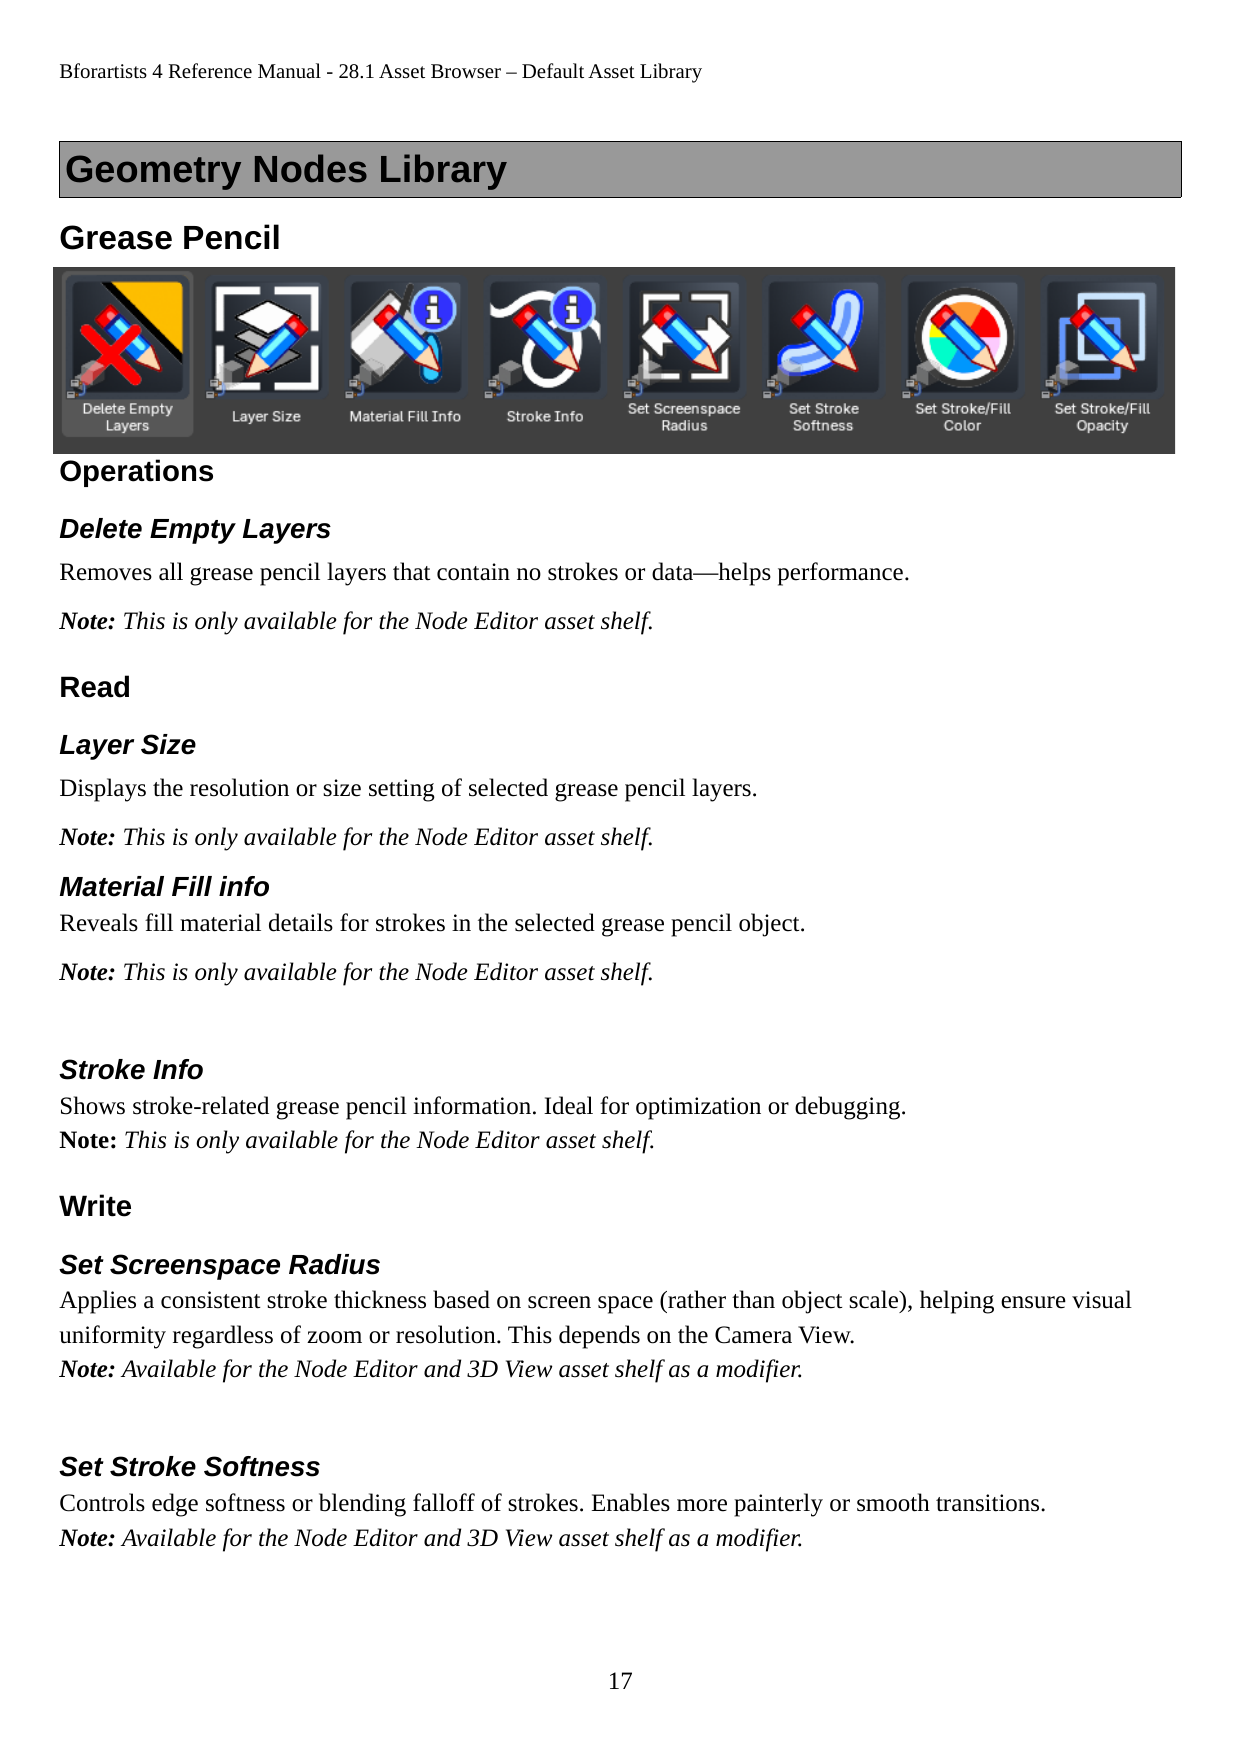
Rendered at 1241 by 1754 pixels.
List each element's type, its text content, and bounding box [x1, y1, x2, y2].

text Note: Available for the Node Editor and 3D View asset shelf as a modifier. [59, 1354, 1181, 1383]
text Removes all grease pencil layers that contain no strokes or data—helps performance. [59, 557, 1181, 586]
table_header Geometry Nodes Library [60, 142, 1181, 197]
text Note: This is only available for the Node Editor asset shelf. [59, 957, 1181, 986]
subtitle Delete Empty Layers [59, 512, 1181, 544]
text Controls edge softness or blending falloff of strokes. Enables more painterly or smooth transitions. [59, 1438, 1181, 1517]
subtitle Set Screenspace Radius [59, 1248, 384, 1280]
subtitle Grease Pencil [59, 217, 1181, 256]
subtitle Set Stroke Softness [59, 1451, 323, 1482]
text Reveals fill material details for strokes in the selected grease pencil object. [59, 871, 1181, 937]
text Applies a consistent stroke thickness based on screen space (rather than object scale), helping ensure visual uniformity regardless of zoom or resolution. This depends on the Camera View. [59, 1236, 1181, 1349]
subtitle Write [59, 1189, 1181, 1223]
text Shows stroke-related grease pencil information. Ideal for optimization or debugging. [59, 1041, 1181, 1120]
subtitle Material Fill info [59, 871, 273, 903]
subtitle Read [59, 669, 1181, 703]
text Note: Available for the Node Editor and 3D View asset shelf as a modifier. [59, 1523, 1181, 1551]
picture [53, 267, 1175, 454]
text Displays the resolution or size setting of selected grease pencil layers. [59, 773, 1181, 801]
subtitle Operations [59, 454, 1181, 487]
text Note: This is only available for the Node Editor asset shelf. [59, 1126, 1181, 1154]
subtitle Stroke Info [59, 1053, 206, 1085]
text Note: This is only available for the Node Editor asset shelf. [59, 606, 1181, 635]
text Note: This is only available for the Node Editor asset shelf. [59, 822, 1181, 851]
subtitle Layer Size [59, 728, 1181, 760]
